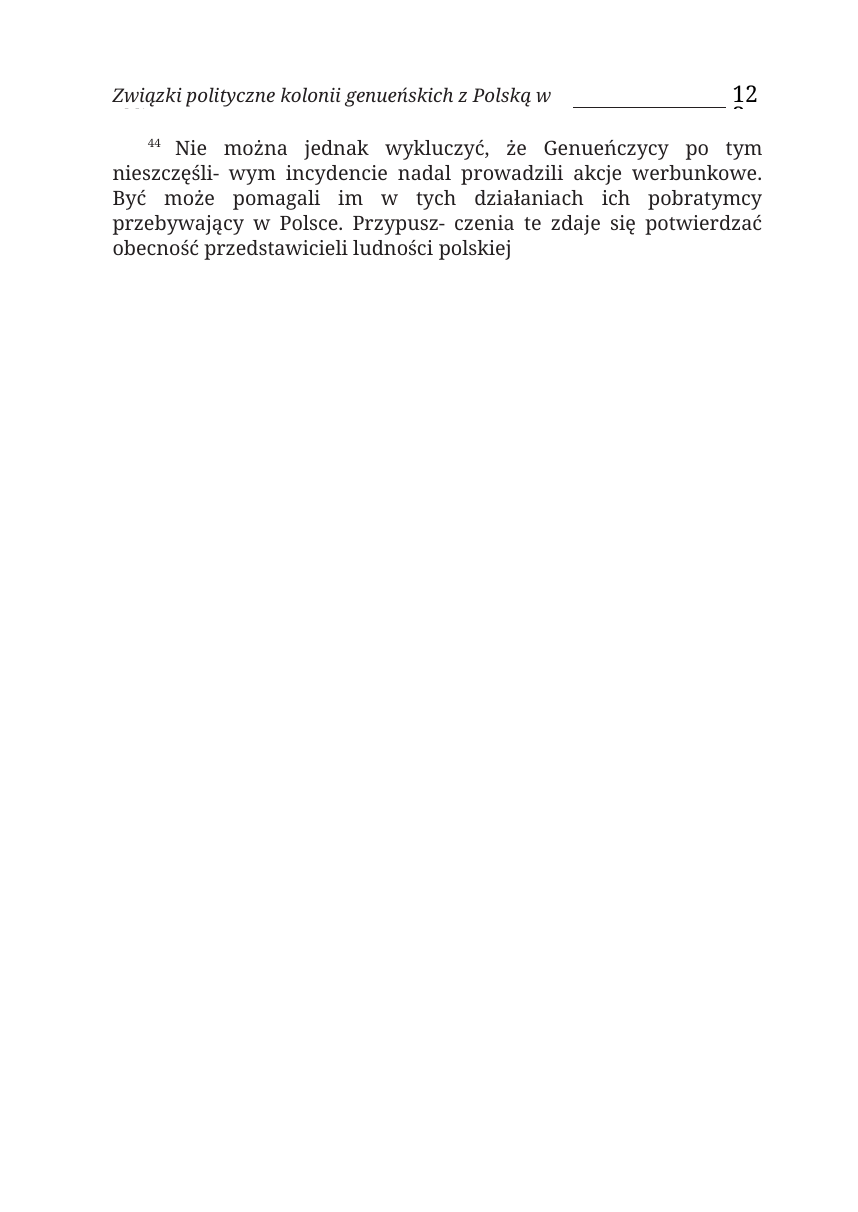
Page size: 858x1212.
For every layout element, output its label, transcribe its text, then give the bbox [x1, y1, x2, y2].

text 44 Nie można jednak wykluczyć, że Genueńczycy po tym nieszczęśli- wym incydencie nadal prowadzili akcje werbunkowe. Być może pomagali im w tych działaniach ich pobratymcy przebywający w Polsce. Przypusz- czenia te zdaje się potwierdzać obecność przedstawicieli ludności polskiej [112, 136, 763, 261]
